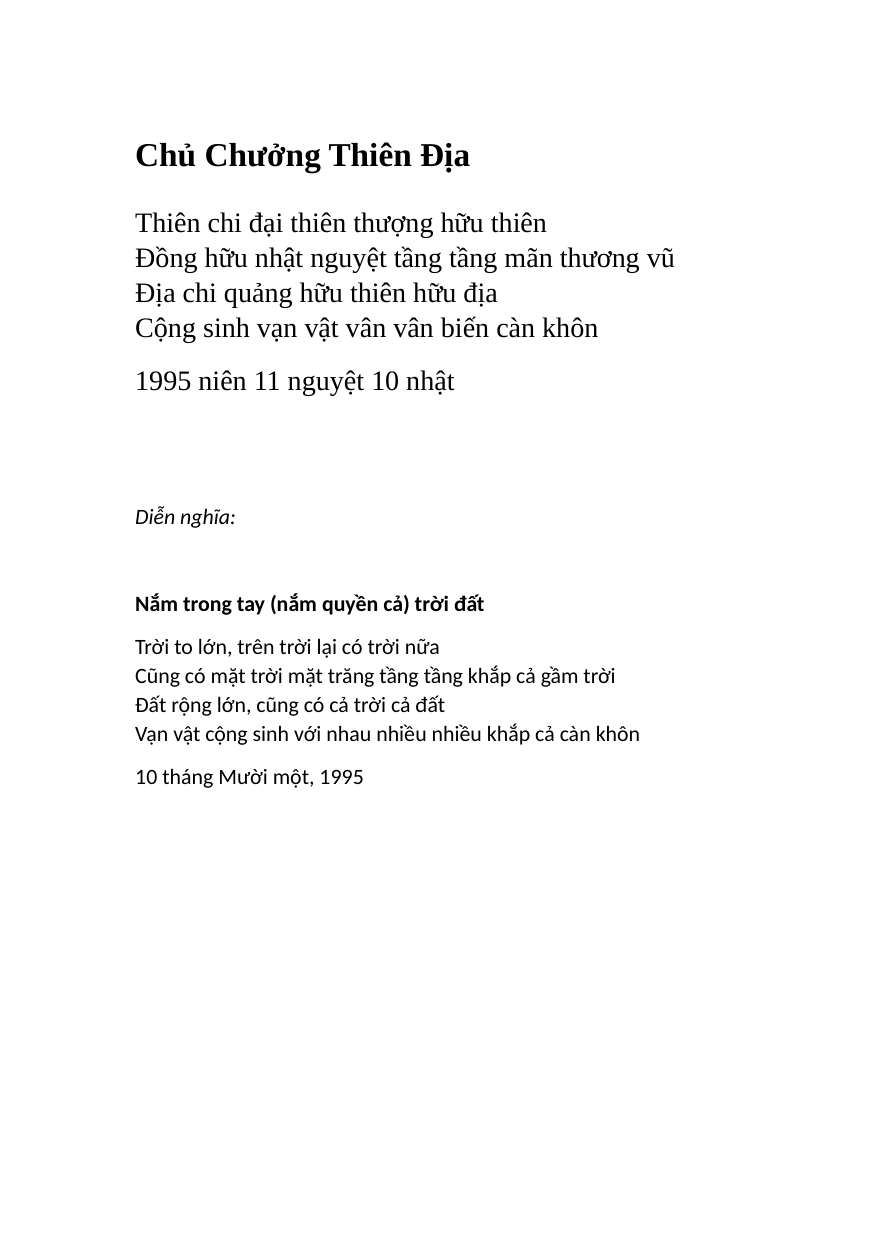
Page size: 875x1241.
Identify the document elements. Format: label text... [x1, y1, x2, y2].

text Thiên chi đại thiên thượng hữu thiên Đồng hữu nhật nguyệt tầng tầng mãn thương vũ Địa chi quảng hữu thiên hữu địa Cộng sinh vạn vật vân vân biến càn khôn [135, 206, 739, 343]
text 10 tháng Mười một, 1995 [135, 763, 739, 790]
text 1995 niên 11 nguyệt 10 nhật [135, 364, 739, 396]
subtitle Chủ Chưởng Thiên Địa [135, 135, 739, 173]
text Diễn nghĩa: [135, 503, 739, 530]
text Nắm trong tay (nắm quyền cả) trời đất [135, 590, 739, 617]
text Trời to lớn, trên trời lại có trời nữa Cũng có mặt trời mặt trăng tầng tầng khắp cả gầm trời Đất rộng lớn, cũng có cả trời cả đất Vạn vật cộng sinh với nhau nhiều nhiều khắp cả càn khôn [135, 633, 739, 746]
